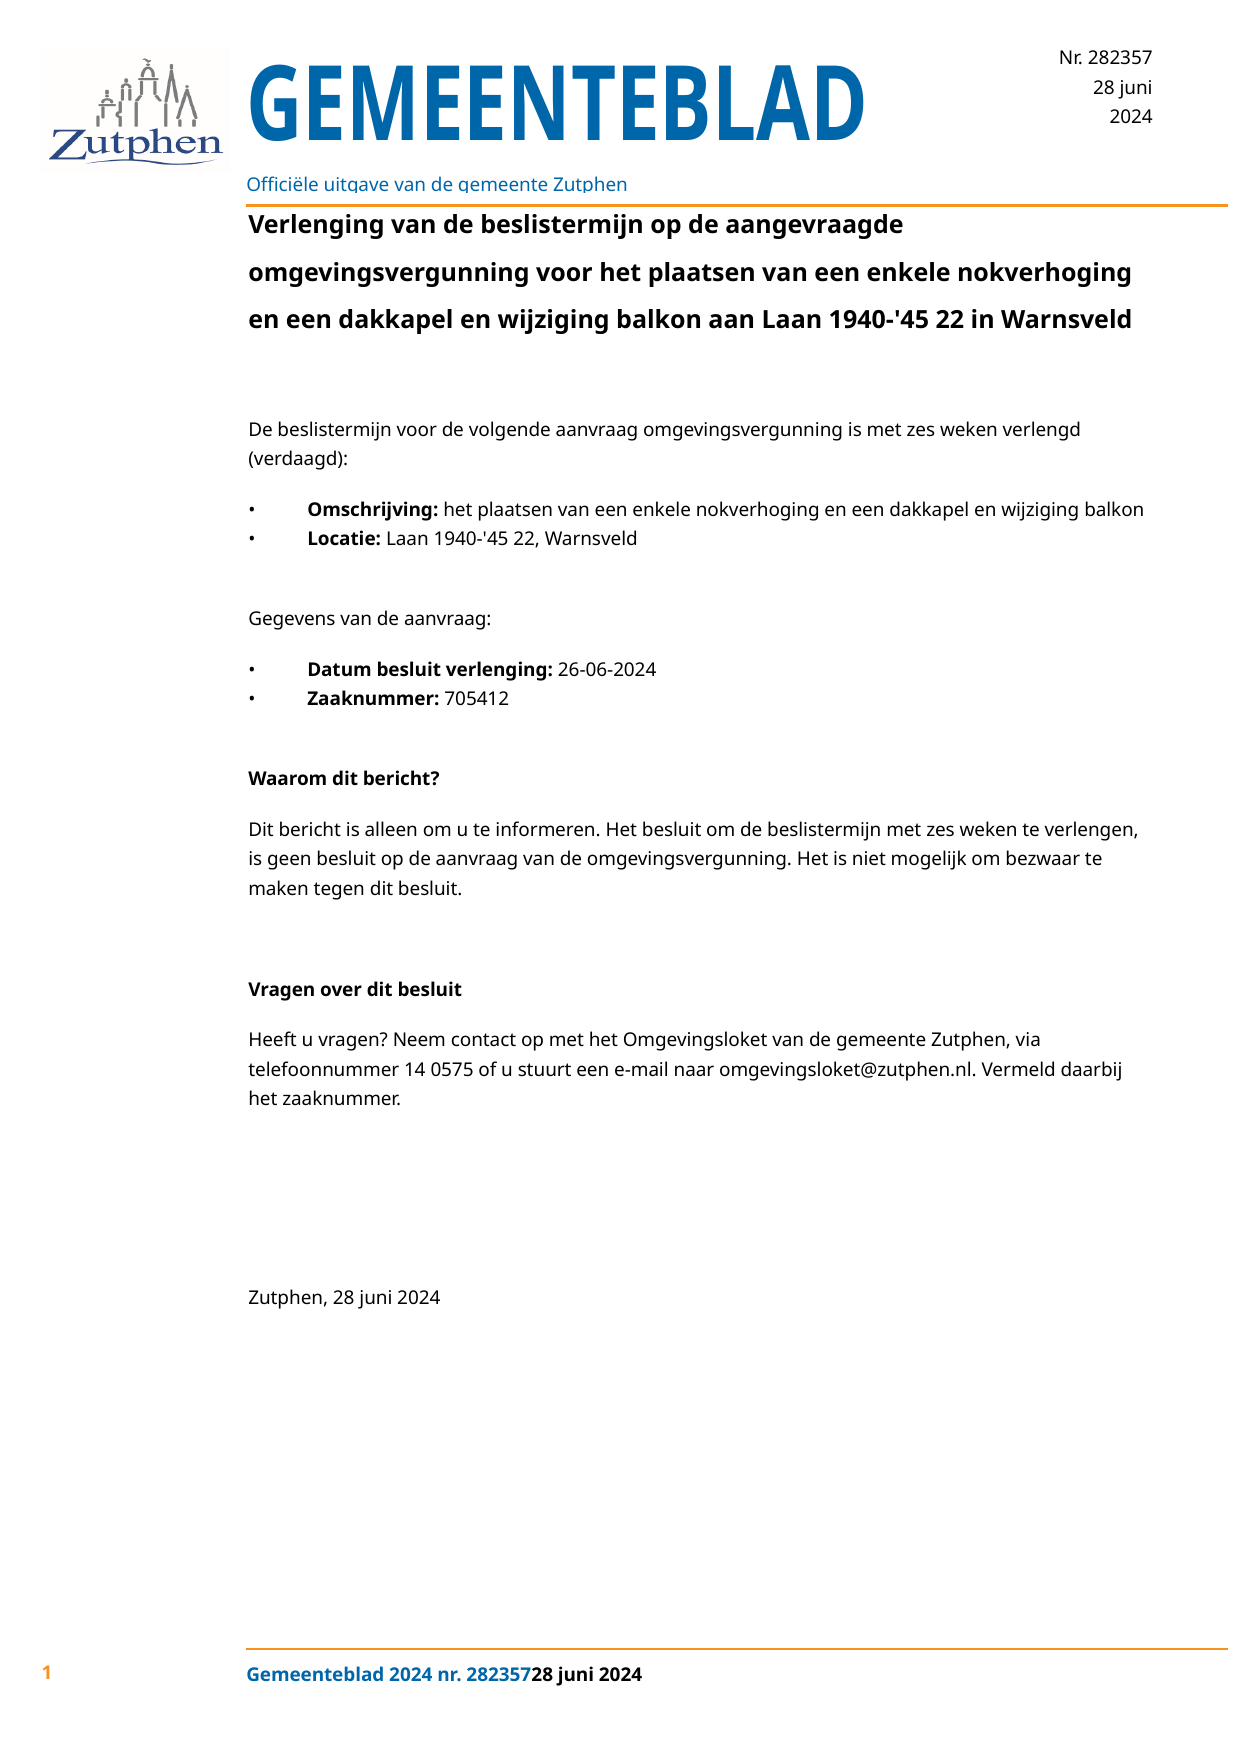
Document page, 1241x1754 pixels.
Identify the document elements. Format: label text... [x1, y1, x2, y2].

text De beslistermijn voor de volgende aanvraag omgevingsvergunning is met zes weken verlengd (verdaagd): [248, 416, 1152, 471]
text Verlenging van de beslistermijn op de aangevraagde omgevingsvergunning voor het plaatsen van een enkele nokverhoging en een dakkapel en wijziging balkon aan Laan 1940-'45 22 in Warnsveld [248, 207, 1152, 336]
text Waarom dit bericht? [248, 766, 1152, 791]
text Zutphen, 28 juni 2024 [248, 1284, 1152, 1310]
list Datum besluit verlenging: 26-06-2024 [248, 656, 1152, 682]
text Vragen over dit besluit [248, 976, 1152, 1002]
list Omschrijving: het plaatsen van een enkele nokverhoging en een dakkapel en wijziging balkon [248, 496, 1152, 522]
text Heeft u vragen? Neem contact op met het Omgevingsloket van de gemeente Zutphen, via telefoonnummer 14 0575 of u stuurt een e-mail naar omgevingsloket@zutphen.nl. Vermeld daarbij het zaaknummer. [248, 1026, 1152, 1111]
list Zaaknummer: 705412 [248, 686, 1152, 711]
text Dit bericht is alleen om u te informeren. Het besluit om de beslistermijn met zes weken te verlengen, is geen besluit op de aanvraag van de omgevingsvergunning. Het is niet mogelijk om bezwaar te maken tegen dit besluit. [248, 816, 1152, 901]
text Gegevens van de aanvraag: [248, 606, 1152, 631]
picture [41, 47, 231, 172]
list Locatie: Laan 1940-'45 22, Warnsveld [248, 526, 1152, 551]
